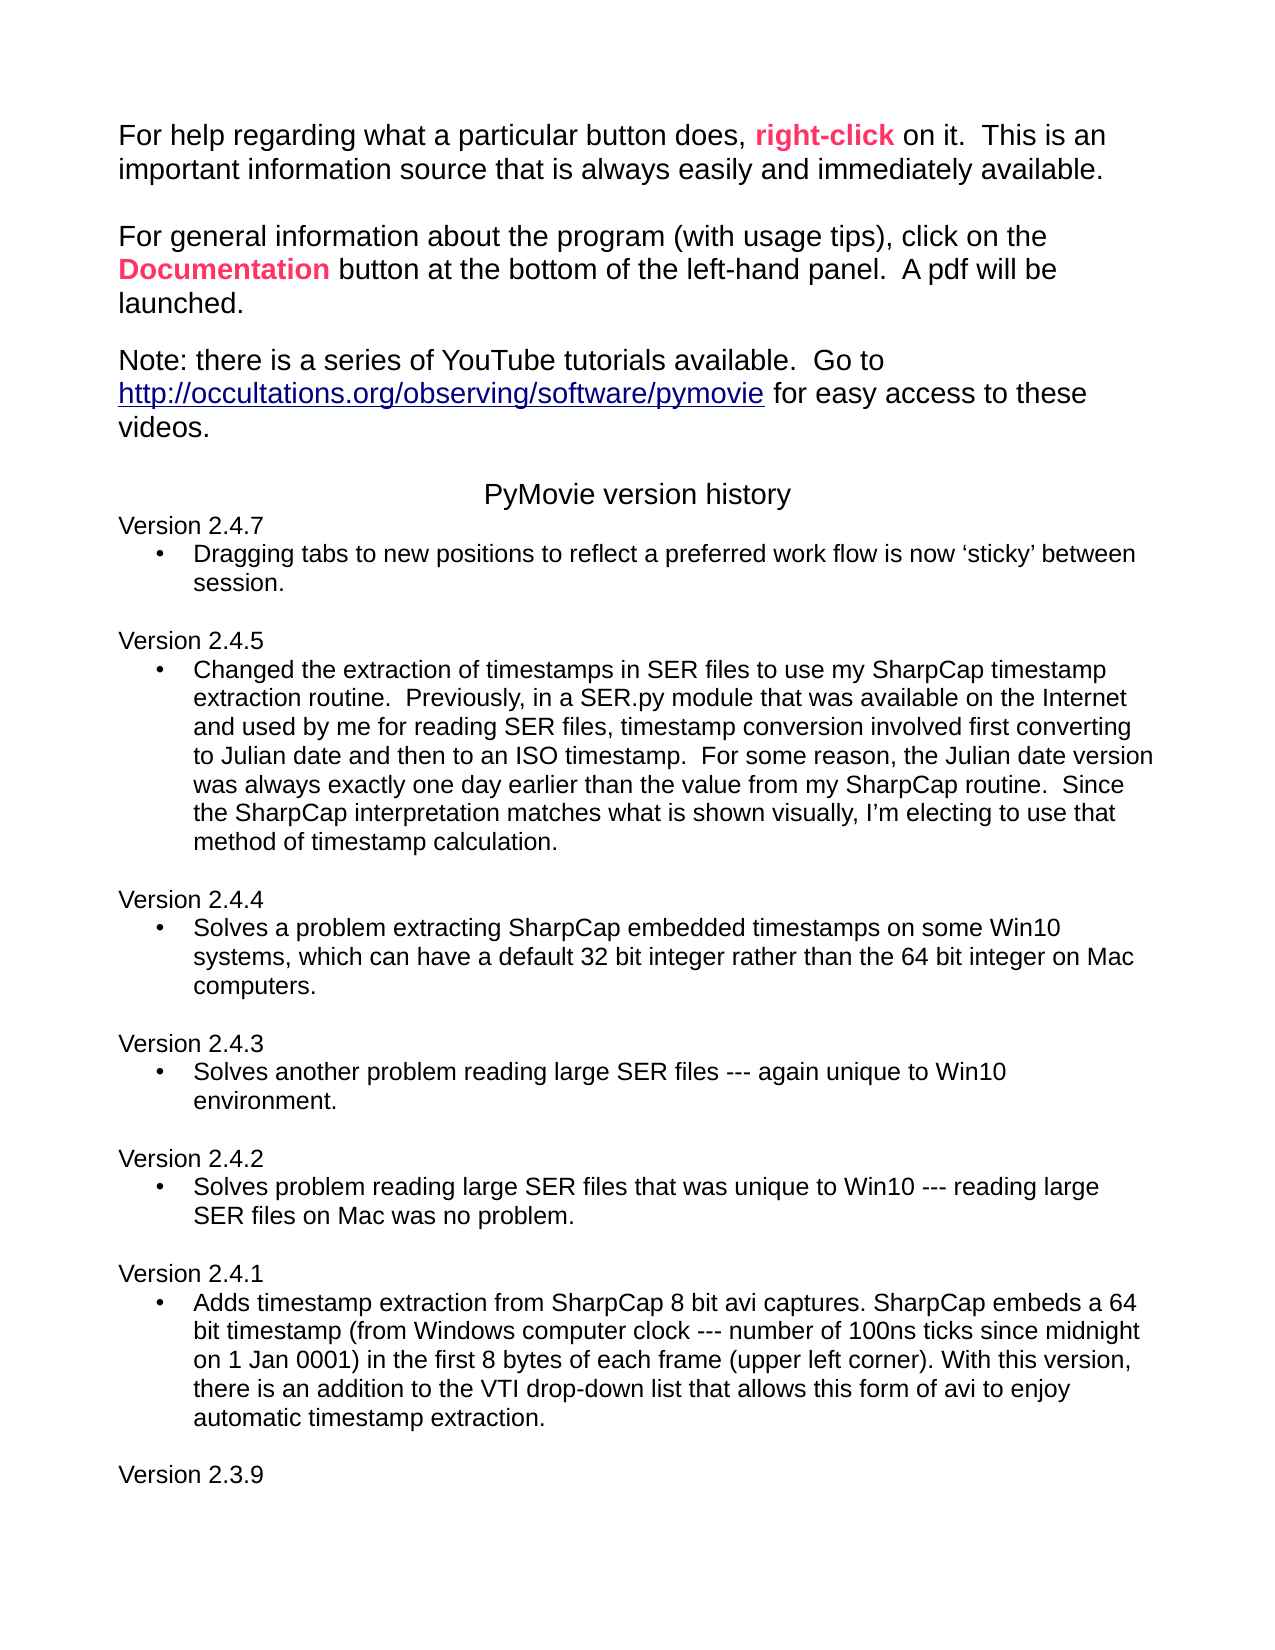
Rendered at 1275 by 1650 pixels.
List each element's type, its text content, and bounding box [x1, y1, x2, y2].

list Solves problem reading large SER files that was unique to Win10 --- reading large SER files on Mac was no problem. [156, 1172, 1157, 1259]
list Changed the extraction of timestamps in SER files to use my SharpCap timestamp extraction routine. Previously, in a SER.py module that was available on the Internet and used by me for reading SER files, timestamp conversion involved first converting to Julian date and then to an ISO timestamp. For some reason, the Julian date version was always exactly one day earlier than the value from my SharpCap routine. Since the SharpCap interpretation matches what is shown visually, I’m electing to use that method of timestamp calculation. [156, 654, 1157, 885]
text Version 2.4.5 [118, 626, 1157, 654]
text Version 2.3.9 [118, 1460, 1157, 1489]
list Dragging tabs to new positions to reflect a preferred work flow is now ‘sticky’ between session. [156, 539, 1157, 626]
text Version 2.4.4 [118, 885, 1157, 913]
text Note: there is a series of YouTube tutorials available. Go to http://occultations.org/observing/software/pymovie for easy access to these videos. [118, 343, 1157, 444]
text Version 2.4.2 [118, 1144, 1157, 1172]
text Version 2.4.3 [118, 1028, 1157, 1057]
text Version 2.4.1 [118, 1259, 1157, 1287]
text For help regarding what a particular button does, right-click on it. This is an important information source that is always easily and immediately available. [118, 118, 1157, 185]
text Version 2.4.7 [118, 511, 1157, 539]
list Solves another problem reading large SER files --- again unique to Win10 environment. [156, 1057, 1157, 1144]
list Solves a problem extracting SharpCap embedded timestamps on some Win10 systems, which can have a default 32 bit integer rather than the 64 bit integer on Mac computers. [156, 913, 1157, 1028]
list Adds timestamp extraction from SharpCap 8 bit avi captures. SharpCap embeds a 64 bit timestamp (from Windows computer clock --- number of 100ns ticks since midnight on 1 Jan 0001) in the first 8 bytes of each frame (upper left corner). With this version, there is an addition to the VTI drop-down list that allows this form of avi to enjoy automatic timestamp extraction. [156, 1287, 1157, 1460]
text PyMovie version history [118, 477, 1157, 511]
text For general information about the program (with usage tips), click on the Documentation button at the bottom of the left-hand panel. A pdf will be launched. [118, 219, 1157, 319]
